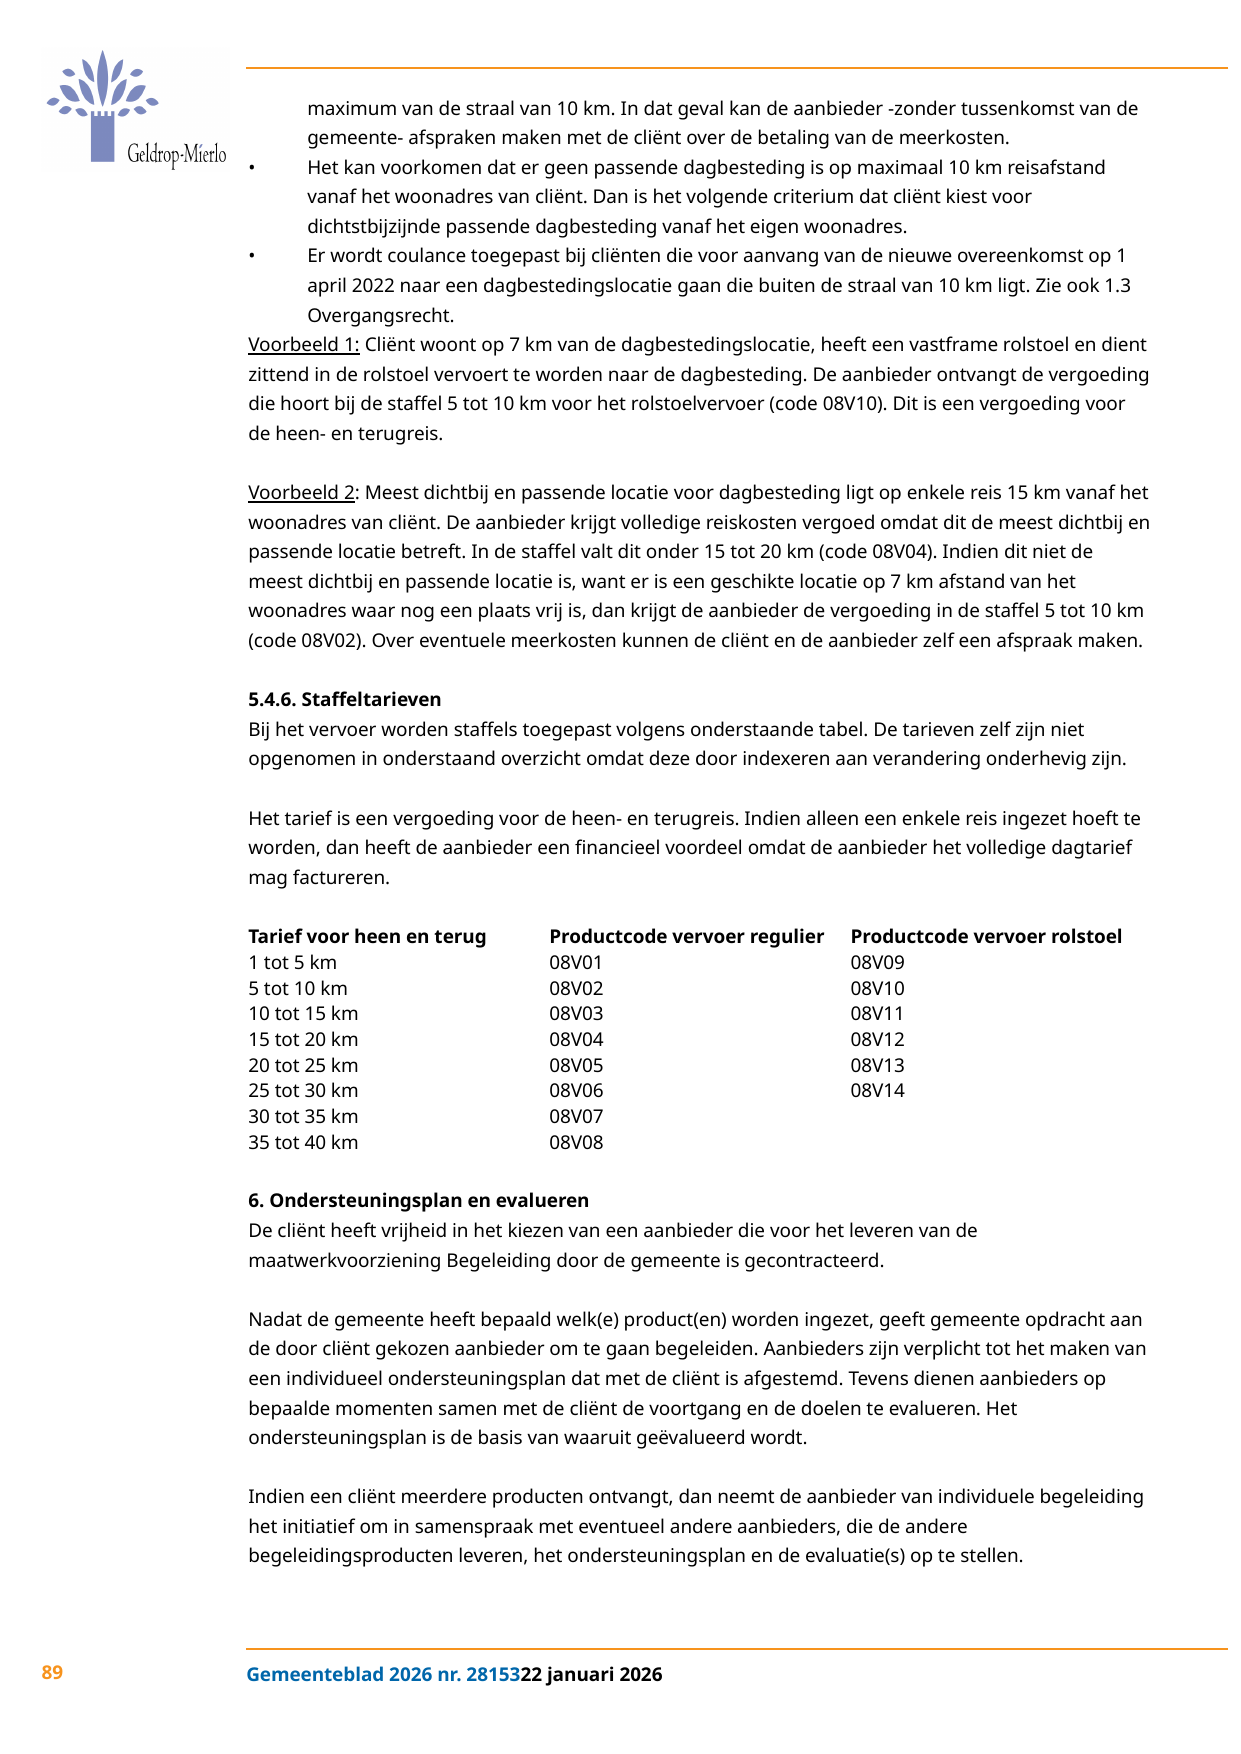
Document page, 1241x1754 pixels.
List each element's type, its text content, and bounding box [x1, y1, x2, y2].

text Het tarief is een vergoeding voor de heen- en terugreis. Indien alleen een enkele reis ingezet hoeft te worden, dan heeft de aanbieder een financieel voordeel omdat de aanbieder het volledige dagtarief mag factureren. [248, 805, 1152, 890]
text 5.4.6. Staffeltarieven [248, 686, 1152, 712]
picture [41, 47, 231, 172]
table_cell 08V13 [850, 1052, 1152, 1078]
table_cell 10 tot 15 km [248, 1000, 549, 1026]
table_cell 35 tot 40 km [248, 1129, 549, 1155]
table_cell 08V04 [549, 1026, 850, 1052]
text Nadat de gemeente heeft bepaald welk(e) product(en) worden ingezet, geeft gemeente opdracht aan de door cliënt gekozen aanbieder om te gaan begeleiden. Aanbieders zijn verplicht tot het maken van een individueel ondersteuningsplan dat met de cliënt is afgestemd. Tevens dienen aanbieders op bepaalde momenten samen met de cliënt de voortgang en de doelen te evalueren. Het ondersteuningsplan is de basis van waaruit geëvalueerd wordt. [248, 1306, 1152, 1450]
text 6. Ondersteuningsplan en evalueren [248, 1188, 1152, 1213]
table_cell 08V09 [850, 949, 1152, 975]
table_header Productcode vervoer rolstoel [850, 923, 1152, 949]
list Er wordt coulance toegepast bij cliënten die voor aanvang van de nieuwe overeenkomst op 1 april 2022 naar een dagbestedingslocatie gaan die buiten de straal van 10 km ligt. Zie ook 1.3 Overgangsrecht. [248, 243, 1152, 328]
text Voorbeeld 1: Cliënt woont op 7 km van de dagbestedingslocatie, heeft een vastframe rolstoel en dient zittend in de rolstoel vervoert te worden naar de dagbesteding. De aanbieder ontvangt de vergoeding die hoort bij de staffel 5 tot 10 km voor het rolstoelvervoer (code 08V10). Dit is een vergoeding voor de heen- en terugreis. [248, 331, 1152, 446]
table_cell 5 tot 10 km [248, 975, 549, 1000]
table_cell 08V14 [850, 1078, 1152, 1155]
table_cell 20 tot 25 km [248, 1052, 549, 1078]
table_header Productcode vervoer regulier [549, 923, 850, 949]
table_cell 08V06 [549, 1078, 850, 1103]
table_cell 08V10 [850, 975, 1152, 1000]
table_cell 15 tot 20 km [248, 1026, 549, 1052]
text Voorbeeld 2: Meest dichtbij en passende locatie voor dagbesteding ligt op enkele reis 15 km vanaf het woonadres van cliënt. De aanbieder krijgt volledige reiskosten vergoed omdat dit de meest dichtbij en passende locatie betreft. In de staffel valt dit onder 15 tot 20 km (code 08V04). Indien dit niet de meest dichtbij en passende locatie is, want er is een geschikte locatie op 7 km afstand van het woonadres waar nog een plaats vrij is, dan krijgt de aanbieder de vergoeding in de staffel 5 tot 10 km (code 08V02). Over eventuele meerkosten kunnen de cliënt en de aanbieder zelf een afspraak maken. [248, 479, 1152, 653]
table_cell 08V02 [549, 975, 850, 1000]
table_cell 08V05 [549, 1052, 850, 1078]
table_cell 1 tot 5 km [248, 949, 549, 975]
table_cell 08V11 [850, 1000, 1152, 1026]
text Bij het vervoer worden staffels toegepast volgens onderstaande tabel. De tarieven zelf zijn niet opgenomen in onderstaand overzicht omdat deze door indexeren aan verandering onderhevig zijn. [248, 716, 1152, 771]
text De cliënt heeft vrijheid in het kiezen van een aanbieder die voor het leveren van de maatwerkvoorziening Begeleiding door de gemeente is gecontracteerd. [248, 1217, 1152, 1272]
table_cell 08V12 [850, 1026, 1152, 1052]
table_cell 25 tot 30 km [248, 1078, 549, 1103]
table_cell 08V07 [549, 1103, 850, 1129]
text Indien een cliënt meerdere producten ontvangt, dan neemt de aanbieder van individuele begeleiding het initiatief om in samenspraak met eventueel andere aanbieders, die de andere begeleidingsproducten leveren, het ondersteuningsplan en de evaluatie(s) op te stellen. [248, 1483, 1152, 1568]
table_cell 08V03 [549, 1000, 850, 1026]
table_cell 08V01 [549, 949, 850, 975]
table_header Tarief voor heen en terug [248, 923, 549, 949]
table_cell 08V08 [549, 1129, 850, 1155]
table_cell 30 tot 35 km [248, 1103, 549, 1129]
list Het kan voorkomen dat er geen passende dagbesteding is op maximaal 10 km reisafstand vanaf het woonadres van cliënt. Dan is het volgende criterium dat cliënt kiest voor dichtstbijzijnde passende dagbesteding vanaf het eigen woonadres. [248, 154, 1152, 239]
list maximum van de straal van 10 km. In dat geval kan de aanbieder -zonder tussenkomst van de gemeente- afspraken maken met de cliënt over de betaling van de meerkosten. [248, 95, 1152, 150]
